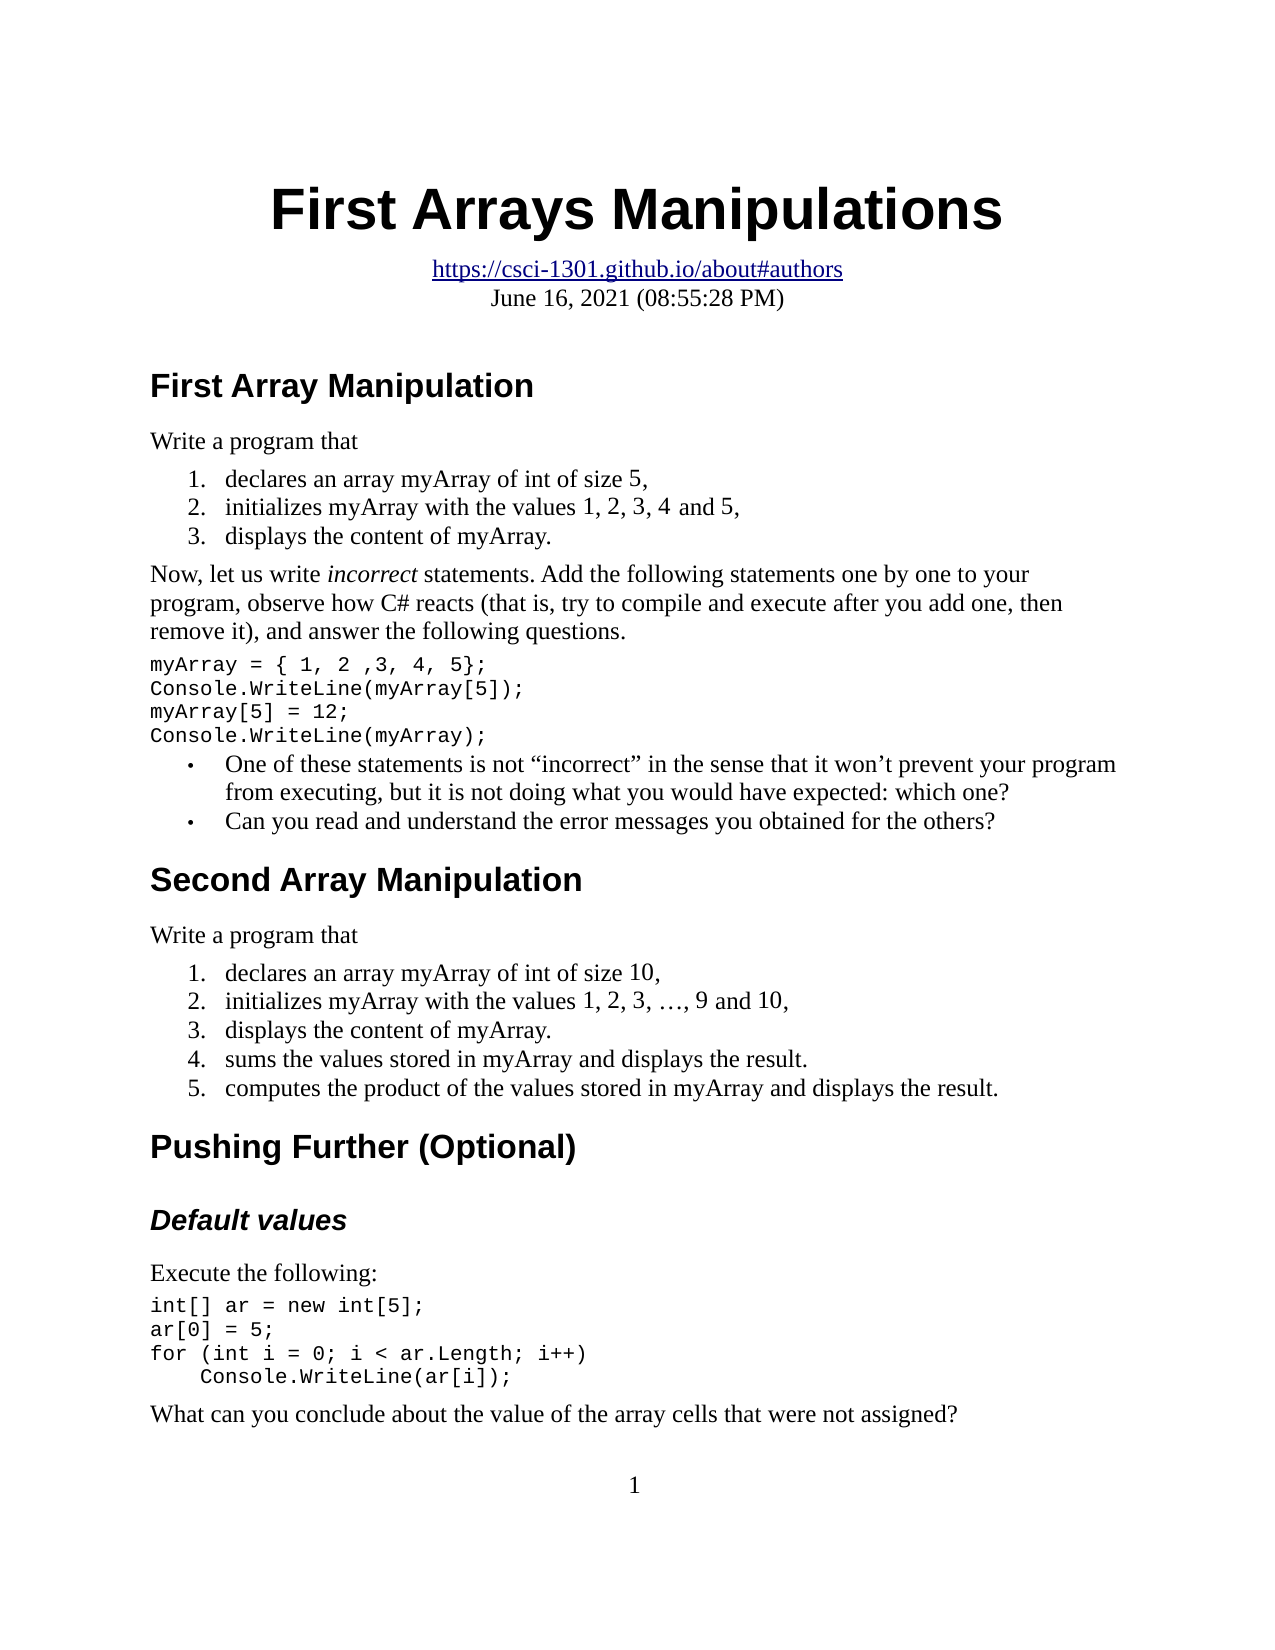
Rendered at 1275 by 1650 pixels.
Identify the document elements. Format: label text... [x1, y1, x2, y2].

list One of these statements is not “incorrect” in the sense that it won’t prevent your program from executing, but it is not doing what you would have expected: which one? [187, 749, 1125, 806]
list initializes myArray with the values , , , …, and , [187, 986, 1125, 1015]
text int[] ar = new int[5]; [150, 1295, 1125, 1319]
text Write a program that [150, 920, 1125, 949]
subtitle Default values [150, 1203, 1125, 1236]
list sums the values stored in myArray and displays the result. [187, 1044, 1125, 1073]
text https://csci-1301.github.io/about#authors [150, 254, 1125, 283]
text What can you conclude about the value of the array cells that were not assigned? [150, 1399, 1125, 1428]
list computes the product of the values stored in myArray and displays the result. [187, 1073, 1125, 1101]
text Now, let us write incorrect statements. Add the following statements one by one to your program, observe how C# reacts (that is, try to compile and execute after you add one, then remove it), and answer the following questions. [150, 559, 1125, 645]
text Write a program that [150, 426, 1125, 455]
list Can you read and understand the error messages you obtained for the others? [187, 806, 1125, 835]
title First Arrays Manipulations [150, 175, 1125, 242]
subtitle First Array Manipulation [150, 366, 1125, 404]
text ar[0] = 5; [150, 1319, 1125, 1343]
list displays the content of myArray. [187, 521, 1125, 550]
text Execute the following: [150, 1258, 1125, 1286]
text myArray = { 1, 2 ,3, 4, 5}; [150, 654, 1125, 678]
list declares an array myArray of int of size , [187, 958, 1125, 986]
list initializes myArray with the values , , , and , [187, 492, 1125, 521]
text Console.WriteLine(myArray[5]); [150, 678, 1125, 701]
subtitle Pushing Further (Optional) [150, 1126, 1125, 1165]
text Console.WriteLine(myArray); [150, 725, 1125, 749]
text Console.WriteLine(ar[i]); [150, 1366, 1125, 1390]
text June 16, 2021 (08:55:28 PM) [150, 283, 1125, 312]
list declares an array myArray of int of size , [187, 464, 1125, 492]
text for (int i = 0; i < ar.Length; i++) [150, 1343, 1125, 1366]
subtitle Second Array Manipulation [150, 860, 1125, 898]
list displays the content of myArray. [187, 1015, 1125, 1044]
text myArray[5] = 12; [150, 701, 1125, 725]
